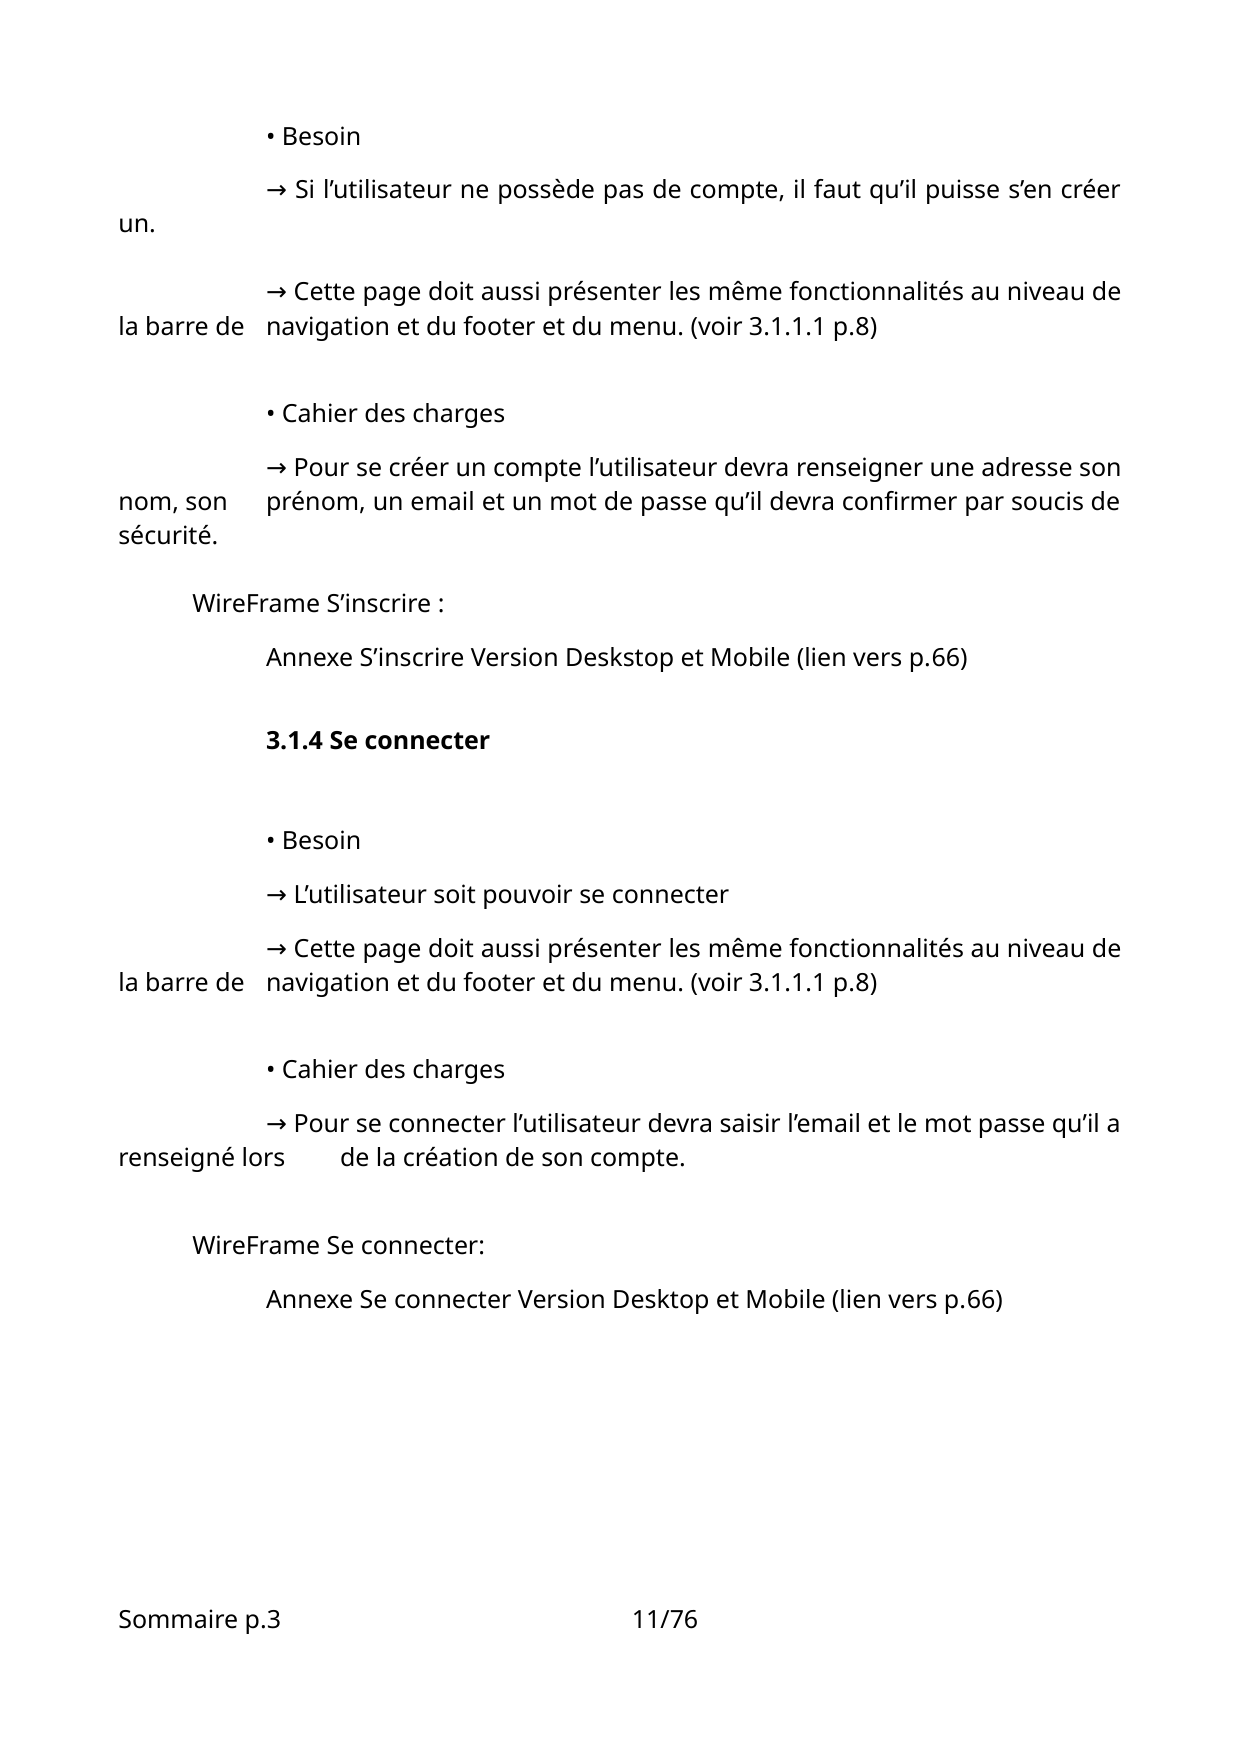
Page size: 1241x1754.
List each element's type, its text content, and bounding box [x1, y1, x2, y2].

text → L’utilisateur soit pouvoir se connecter [118, 876, 1122, 911]
text → Si l’utilisateur ne possède pas de compte, il faut qu’il puisse s’en créer un. [118, 172, 1122, 240]
text WireFrame Se connecter: [118, 1228, 1122, 1262]
text Annexe S’inscrire Version Deskstop et Mobile (lien vers p.56) [118, 640, 1122, 674]
text → Cette page doit aussi présenter les même fonctionnalités au niveau de la barre de navigation et du footer et du menu. (voir 3.1.1.1 p.7) [118, 930, 1122, 998]
text • Besoin [118, 823, 1122, 857]
text WireFrame S’inscrire : [118, 586, 1122, 620]
text → Pour se créer un compte l’utilisateur devra renseigner une adresse son nom, son prénom, un email et un mot de passe qu’il devra confirmer par soucis de sécurité. [118, 450, 1122, 552]
text Annexe Se connecter Version Desktop et Mobile (lien vers p.56) [118, 1281, 1122, 1316]
text • Cahier des charges [118, 1052, 1122, 1086]
subtitle 3.1.4 Se connecter [118, 722, 1122, 756]
text • Cahier des charges [118, 396, 1122, 430]
text → Cette page doit aussi présenter les même fonctionnalités au niveau de la barre de navigation et du footer et du menu. (voir 3.1.1.1 p.7) [118, 274, 1122, 342]
text → Pour se connecter l’utilisateur devra saisir l’email et le mot passe qu’il a renseigné lors de la création de son compte. [118, 1106, 1122, 1174]
text • Besoin [118, 118, 1122, 152]
